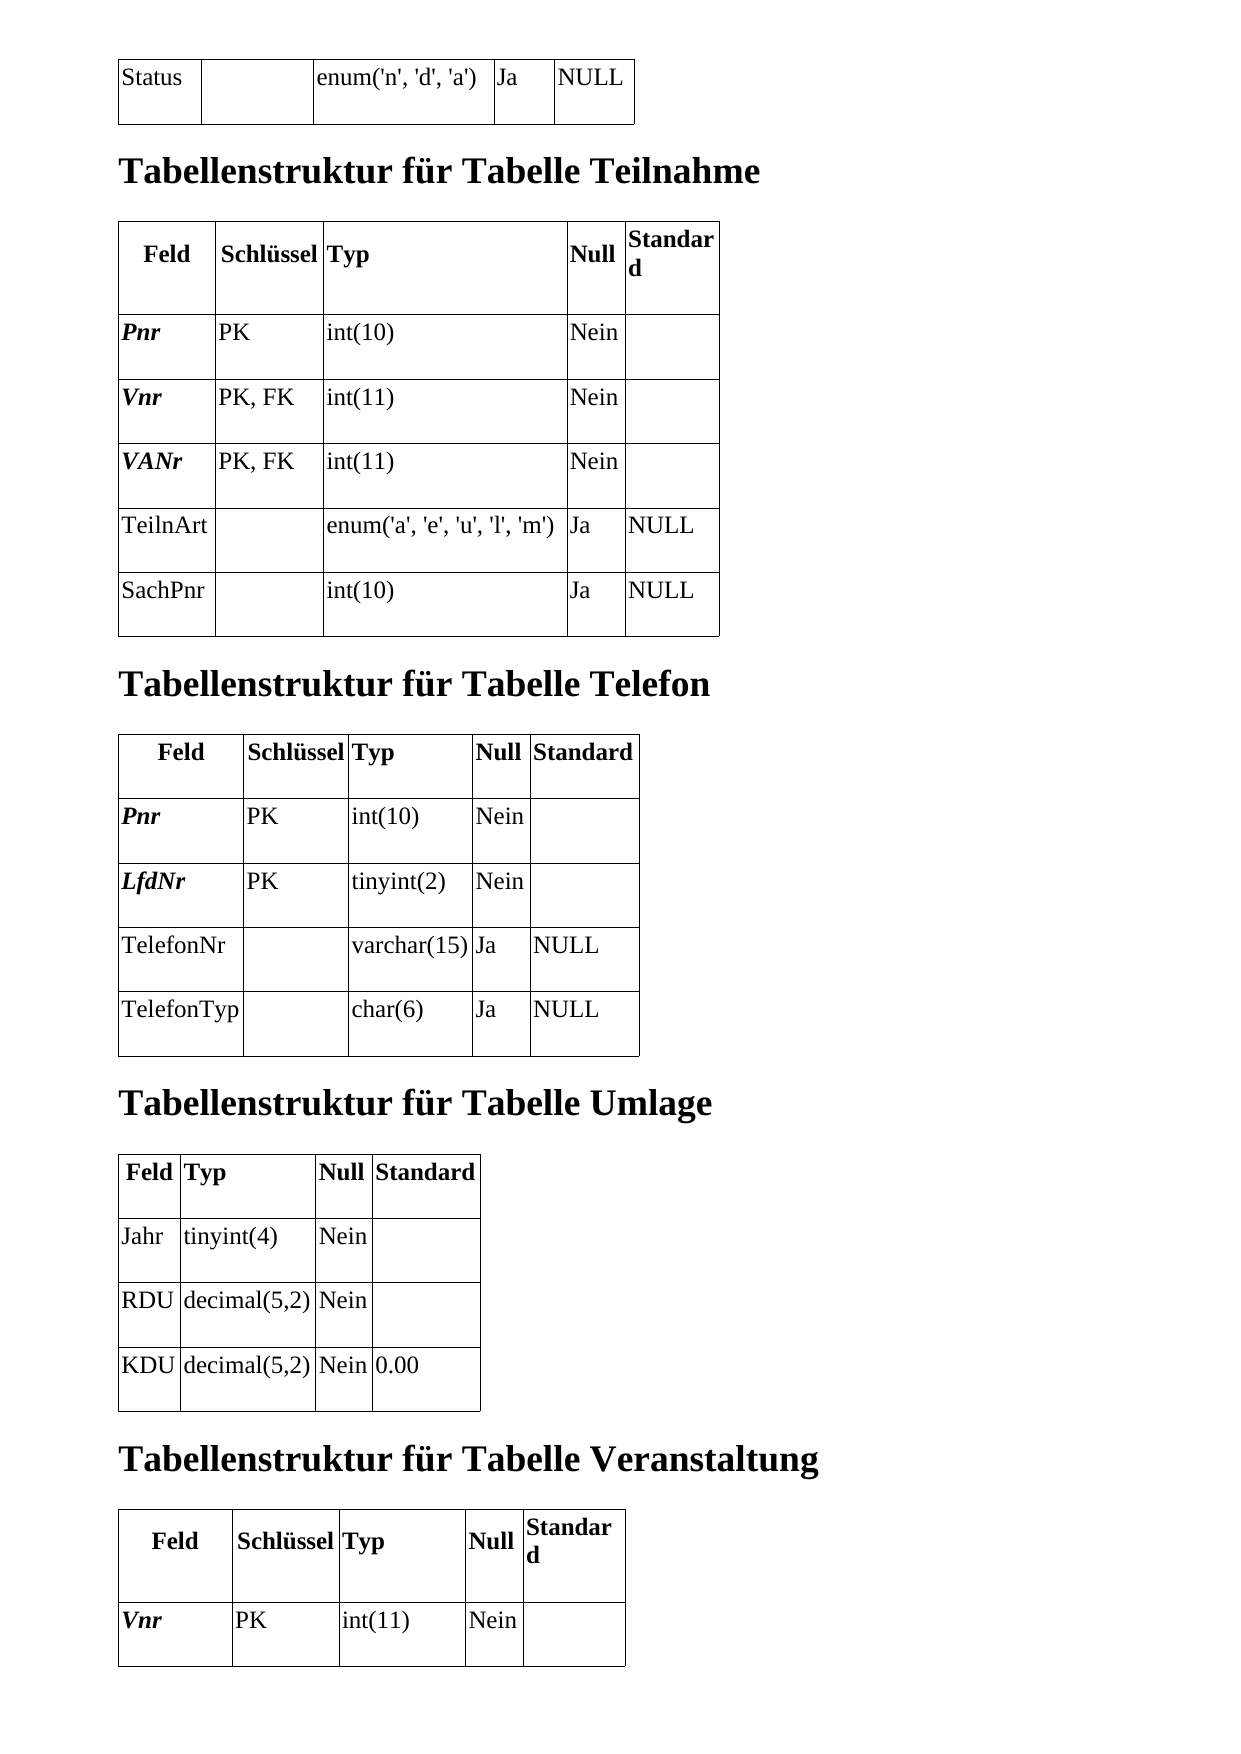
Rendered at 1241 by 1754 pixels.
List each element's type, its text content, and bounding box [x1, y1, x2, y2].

table_cell NULL [626, 509, 719, 572]
table_cell int(10) [349, 799, 472, 863]
table_cell NULL [531, 992, 639, 1056]
table_cell [531, 799, 639, 863]
table_cell int(11) [324, 380, 567, 443]
table_cell NULL [626, 573, 719, 636]
table_cell TelefonTyp [119, 992, 243, 1056]
table_cell enum('n', 'd', 'a') [314, 60, 494, 123]
table_header Typ [181, 1155, 315, 1218]
table_cell Nein [473, 799, 530, 863]
table_cell tinyint(4) [181, 1219, 315, 1282]
table_header Feld [119, 1155, 180, 1218]
table_header Typ [349, 735, 472, 798]
subtitle Tabellenstruktur für Tabelle Teilnahme [118, 148, 1181, 192]
table_header Null [568, 222, 625, 314]
table_header Standard [626, 222, 719, 314]
table_cell Nein [316, 1219, 372, 1282]
subtitle Tabellenstruktur für Tabelle Veranstaltung [118, 1436, 1181, 1479]
table_cell PK [244, 864, 348, 927]
table_cell int(11) [340, 1603, 465, 1666]
table_cell Ja [568, 573, 625, 636]
table_cell [202, 60, 313, 123]
table_cell decimal(5,2) [181, 1283, 315, 1347]
table_cell Nein [316, 1348, 372, 1411]
table_header Schlüssel [244, 735, 348, 798]
table_cell SachPnr [119, 573, 215, 636]
table_header Feld [119, 735, 243, 798]
table_cell NULL [555, 60, 634, 123]
subtitle Tabellenstruktur für Tabelle Telefon [118, 661, 1181, 704]
table_header Standard [524, 1510, 625, 1602]
table_cell decimal(5,2) [181, 1348, 315, 1411]
table_cell Ja [568, 509, 625, 572]
table_header Schlüssel [233, 1510, 339, 1602]
table_cell Jahr [119, 1219, 180, 1282]
table_cell 0.00 [373, 1348, 480, 1411]
table_cell PK [233, 1603, 339, 1666]
table_header Standard [373, 1155, 480, 1218]
table_header Feld [119, 222, 215, 314]
table_cell PK [216, 315, 323, 379]
table_cell PK, FK [216, 380, 323, 443]
table_cell Vnr [119, 380, 215, 443]
table_cell [626, 444, 719, 507]
table_cell TeilnArt [119, 509, 215, 572]
table_cell Status [119, 60, 201, 123]
table_cell LfdNr [119, 864, 243, 927]
table_cell Ja [473, 992, 530, 1056]
table_cell [626, 315, 719, 379]
table_cell int(10) [324, 315, 567, 379]
table_cell Ja [473, 928, 530, 991]
table_header Typ [340, 1510, 465, 1602]
table_header Null [473, 735, 530, 798]
table_cell Nein [568, 380, 625, 443]
table_cell PK, FK [216, 444, 323, 507]
table_cell VANr [119, 444, 215, 507]
table_cell int(11) [324, 444, 567, 507]
table_header Feld [119, 1510, 232, 1602]
table_cell KDU [119, 1348, 180, 1411]
table_header Null [466, 1510, 523, 1602]
table_cell RDU [119, 1283, 180, 1347]
table_cell [626, 380, 719, 443]
table_cell [244, 928, 348, 991]
table_cell [373, 1219, 480, 1282]
table_cell [373, 1283, 480, 1347]
table_header Typ [324, 222, 567, 314]
table_cell PK [244, 799, 348, 863]
table_cell Pnr [119, 315, 215, 379]
table_cell Vnr [119, 1603, 232, 1666]
table_cell int(10) [324, 573, 567, 636]
table_cell [244, 992, 348, 1056]
table_cell TelefonNr [119, 928, 243, 991]
table_header Null [316, 1155, 372, 1218]
table_cell [216, 573, 323, 636]
subtitle Tabellenstruktur für Tabelle Umlage [118, 1081, 1181, 1124]
table_cell [531, 864, 639, 927]
table_cell enum('a', 'e', 'u', 'l', 'm') [324, 509, 567, 572]
table_cell [216, 509, 323, 572]
table_cell Nein [473, 864, 530, 927]
table_cell char(6) [349, 992, 472, 1056]
table_cell Nein [316, 1283, 372, 1347]
table_cell Pnr [119, 799, 243, 863]
table_cell Ja [495, 60, 554, 123]
table_cell NULL [531, 928, 639, 991]
table_header Standard [531, 735, 639, 798]
table_cell Nein [466, 1603, 523, 1666]
table_cell tinyint(2) [349, 864, 472, 927]
table_cell varchar(15) [349, 928, 472, 991]
table_header Schlüssel [216, 222, 323, 314]
table_cell Nein [568, 315, 625, 379]
table_cell [524, 1603, 625, 1666]
table_cell Nein [568, 444, 625, 507]
